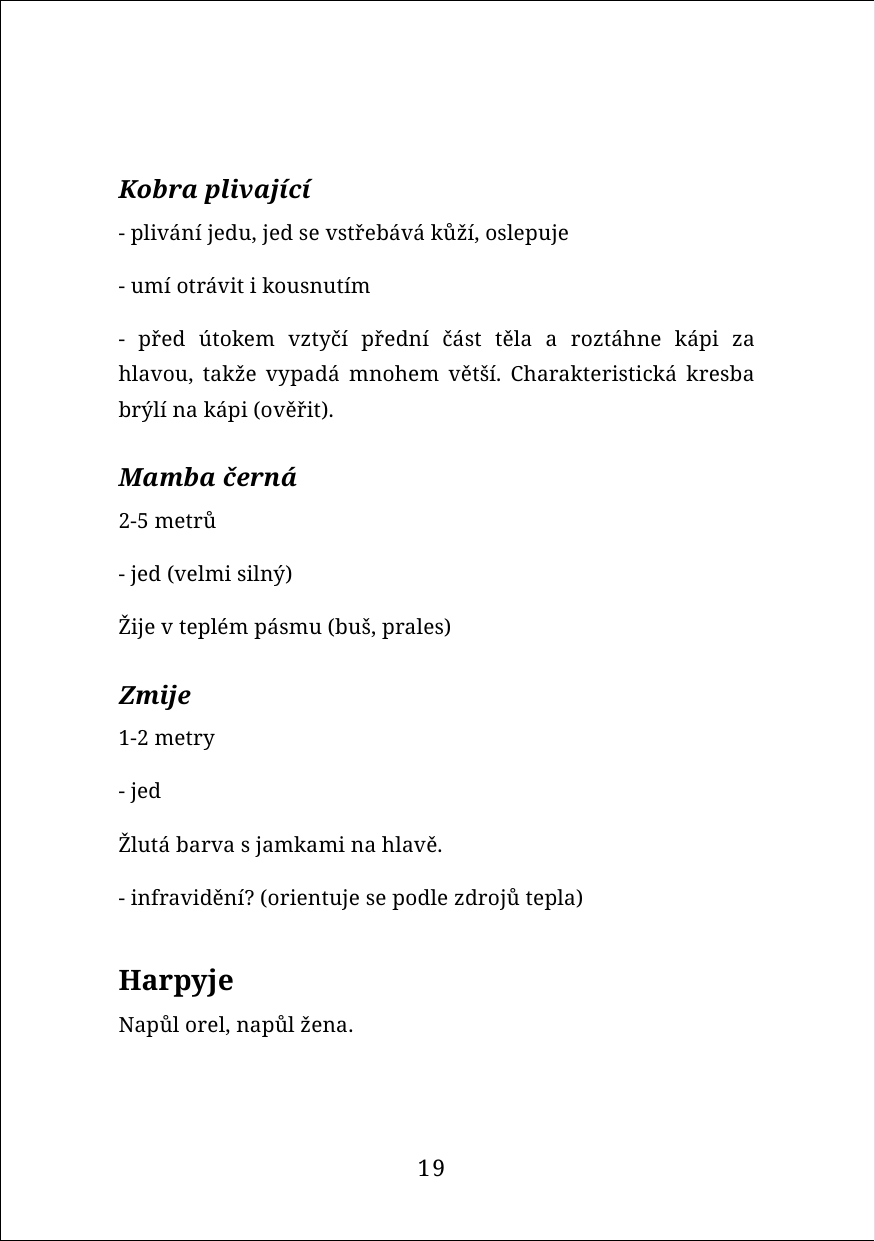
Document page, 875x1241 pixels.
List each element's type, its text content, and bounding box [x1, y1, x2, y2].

text - infravidění? (orientuje se podle zdrojů tepla) [118, 883, 756, 911]
text Napůl orel, napůl žena. [118, 1010, 756, 1038]
subtitle Harpyje [118, 960, 756, 998]
text - jed (velmi silný) [118, 559, 756, 588]
subtitle Mamba černá [118, 460, 756, 494]
text - jed [118, 776, 756, 805]
subtitle Zmije [118, 677, 756, 711]
text Žije v teplém pásmu (buš, prales) [118, 612, 756, 641]
subtitle Kobra plivající [118, 172, 756, 206]
text Žlutá barva s jamkami na hlavě. [118, 830, 756, 858]
text - umí otrávit i kousnutím [118, 271, 756, 299]
text - před útokem vztyčí přední část těla a roztáhne kápi za hlavou, takže vypadá mnohem větší. Charakteristická kresba brýlí na kápi (ověřit). [118, 324, 756, 423]
text 1-2 metry [118, 723, 756, 752]
text 2-5 metrů [118, 506, 756, 534]
text - plivání jedu, jed se vstřebává kůží, oslepuje [118, 218, 756, 246]
